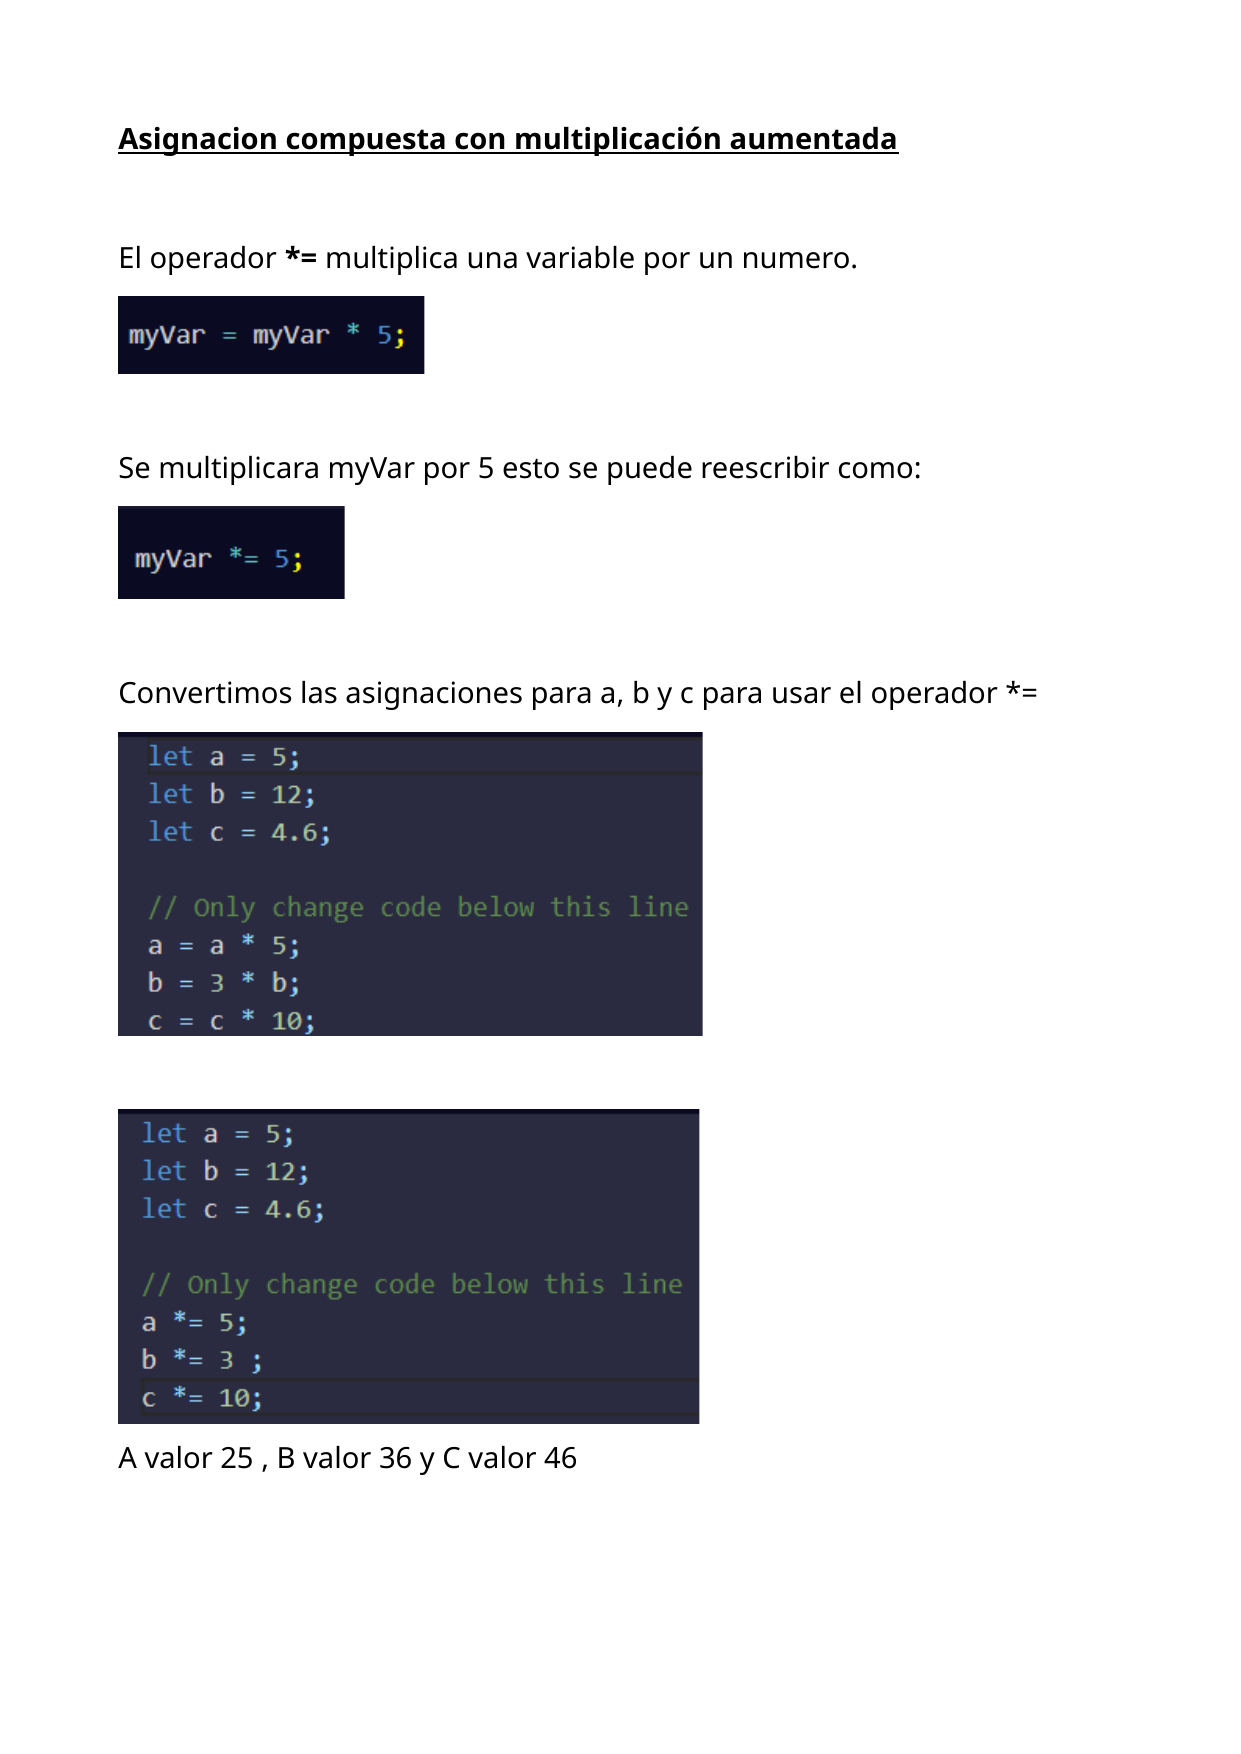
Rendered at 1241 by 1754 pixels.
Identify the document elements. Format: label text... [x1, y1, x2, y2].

text A valor 25 , B valor 36 y C valor 46 [118, 1437, 1122, 1477]
text Convertimos las asignaciones para a, b y c para usar el operador *= [118, 672, 1122, 712]
text Se multiplicara myVar por 5 esto se puede reescribir como: [118, 447, 1122, 487]
text Asignacion compuesta con multiplicación aumentada [118, 118, 1122, 158]
text El operador *= multiplica una variable por un numero. [118, 237, 1122, 277]
